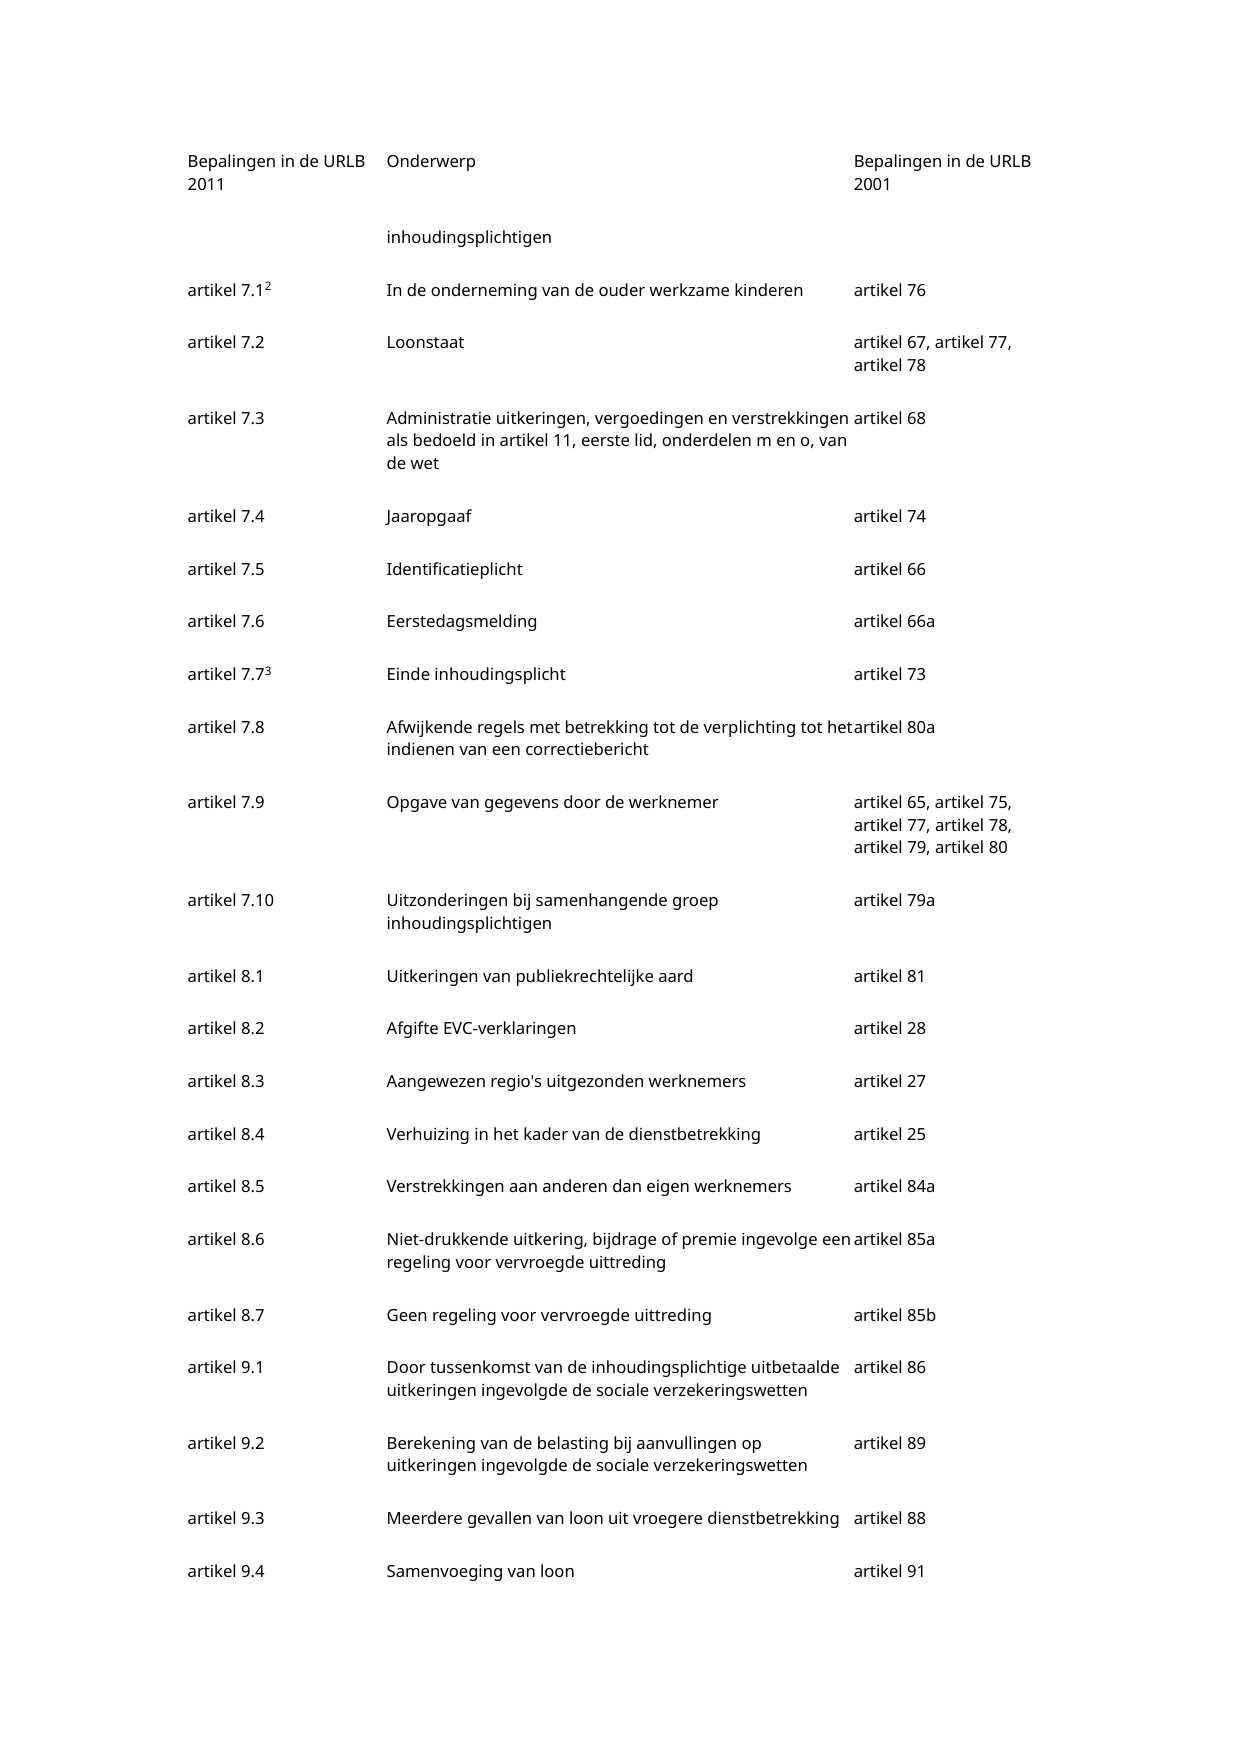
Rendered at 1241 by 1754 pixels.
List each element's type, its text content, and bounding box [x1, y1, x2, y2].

table_cell Afwijkende regels met betrekking tot de verplichting tot het indienen van een correctiebericht [386, 715, 853, 791]
table_cell artikel 91 [854, 1559, 1053, 1582]
table_cell artikel 9.2 [188, 1431, 386, 1507]
table_cell artikel 89 [854, 1431, 1053, 1507]
table_cell artikel 7.4 [188, 504, 386, 557]
table_cell artikel 9.1 [188, 1356, 386, 1431]
table_cell Aangewezen regio's uitgezonden werknemers [386, 1070, 853, 1122]
table_cell inhoudingsplichtigen [386, 225, 853, 278]
table_cell artikel 66a [854, 610, 1053, 662]
table_cell artikel 9.4 [188, 1559, 386, 1582]
table_cell artikel 85b [854, 1303, 1053, 1356]
table_cell Identificatieplicht [386, 557, 853, 610]
table_cell artikel 85a [854, 1228, 1053, 1303]
table_cell artikel 79a [854, 889, 1053, 964]
table_cell Geen regeling voor vervroegde uittreding [386, 1303, 853, 1356]
table_cell artikel 8.7 [188, 1303, 386, 1356]
table_cell artikel 8.6 [188, 1228, 386, 1303]
table_cell artikel 67, artikel 77, artikel 78 [854, 331, 1053, 406]
table_cell artikel 84a [854, 1175, 1053, 1228]
table_cell artikel 76 [854, 278, 1053, 331]
table_cell Jaaropgaaf [386, 504, 853, 557]
table_header Onderwerp [386, 150, 853, 225]
table_cell artikel 27 [854, 1070, 1053, 1122]
table_header Bepalingen in de URLB 2001 [854, 150, 1053, 225]
table_cell artikel 7.5 [188, 557, 386, 610]
table_cell artikel 74 [854, 504, 1053, 557]
table_cell artikel 7.2 [188, 331, 386, 406]
table_cell artikel 68 [854, 406, 1053, 504]
table_cell artikel 88 [854, 1507, 1053, 1559]
table_cell artikel 7.73 [188, 663, 386, 715]
table_cell Opgave van gegevens door de werknemer [386, 791, 853, 889]
table_cell artikel 73 [854, 663, 1053, 715]
table_cell artikel 80a [854, 715, 1053, 791]
table_cell Uitzonderingen bij samenhangende groep inhoudingsplichtigen [386, 889, 853, 964]
table_cell artikel 9.3 [188, 1507, 386, 1559]
table_cell artikel 25 [854, 1122, 1053, 1175]
table_cell artikel 8.3 [188, 1070, 386, 1122]
table_cell artikel 7.12 [188, 278, 386, 331]
table_cell artikel 8.5 [188, 1175, 386, 1228]
table_cell artikel 81 [854, 964, 1053, 1017]
table_cell artikel 66 [854, 557, 1053, 610]
table_cell Uitkeringen van publiekrechtelijke aard [386, 964, 853, 1017]
table_cell Einde inhoudingsplicht [386, 663, 853, 715]
table_cell In de onderneming van de ouder werkzame kinderen [386, 278, 853, 331]
table_cell Afgifte EVC-verklaringen [386, 1017, 853, 1069]
table_cell artikel 7.9 [188, 791, 386, 889]
table_cell Eerstedagsmelding [386, 610, 853, 662]
table_cell Berekening van de belasting bij aanvullingen op uitkeringen ingevolgde de sociale verzekeringswetten [386, 1431, 853, 1507]
table_cell artikel 8.4 [188, 1122, 386, 1175]
table_cell Loonstaat [386, 331, 853, 406]
table_cell artikel 28 [854, 1017, 1053, 1069]
table_cell artikel 7.8 [188, 715, 386, 791]
table_cell Meerdere gevallen van loon uit vroegere dienstbetrekking [386, 1507, 853, 1559]
table_cell Administratie uitkeringen, vergoedingen en verstrekkingen als bedoeld in artikel 11, eerste lid, onderdelen m en o, van de wet [386, 406, 853, 504]
table_cell Verstrekkingen aan anderen dan eigen werknemers [386, 1175, 853, 1228]
table_cell artikel 86 [854, 1356, 1053, 1431]
table_cell Verhuizing in het kader van de dienstbetrekking [386, 1122, 853, 1175]
table_cell Niet-drukkende uitkering, bijdrage of premie ingevolge een regeling voor vervroegde uittreding [386, 1228, 853, 1303]
table_cell artikel 7.10 [188, 889, 386, 964]
table_cell artikel 8.1 [188, 964, 386, 1017]
table_cell Samenvoeging van loon [386, 1559, 853, 1582]
table_cell Door tussenkomst van de inhoudingsplichtige uitbetaalde uitkeringen ingevolgde de sociale verzekeringswetten [386, 1356, 853, 1431]
table_header Bepalingen in de URLB 2011 [188, 150, 386, 225]
table_cell artikel 65, artikel 75, artikel 77, artikel 78, artikel 79, artikel 80 [854, 791, 1053, 889]
table_cell artikel 8.2 [188, 1017, 386, 1069]
table_cell artikel 7.6 [188, 610, 386, 662]
table_cell artikel 7.3 [188, 406, 386, 504]
table_cell [854, 225, 1053, 278]
table_cell [188, 225, 386, 278]
